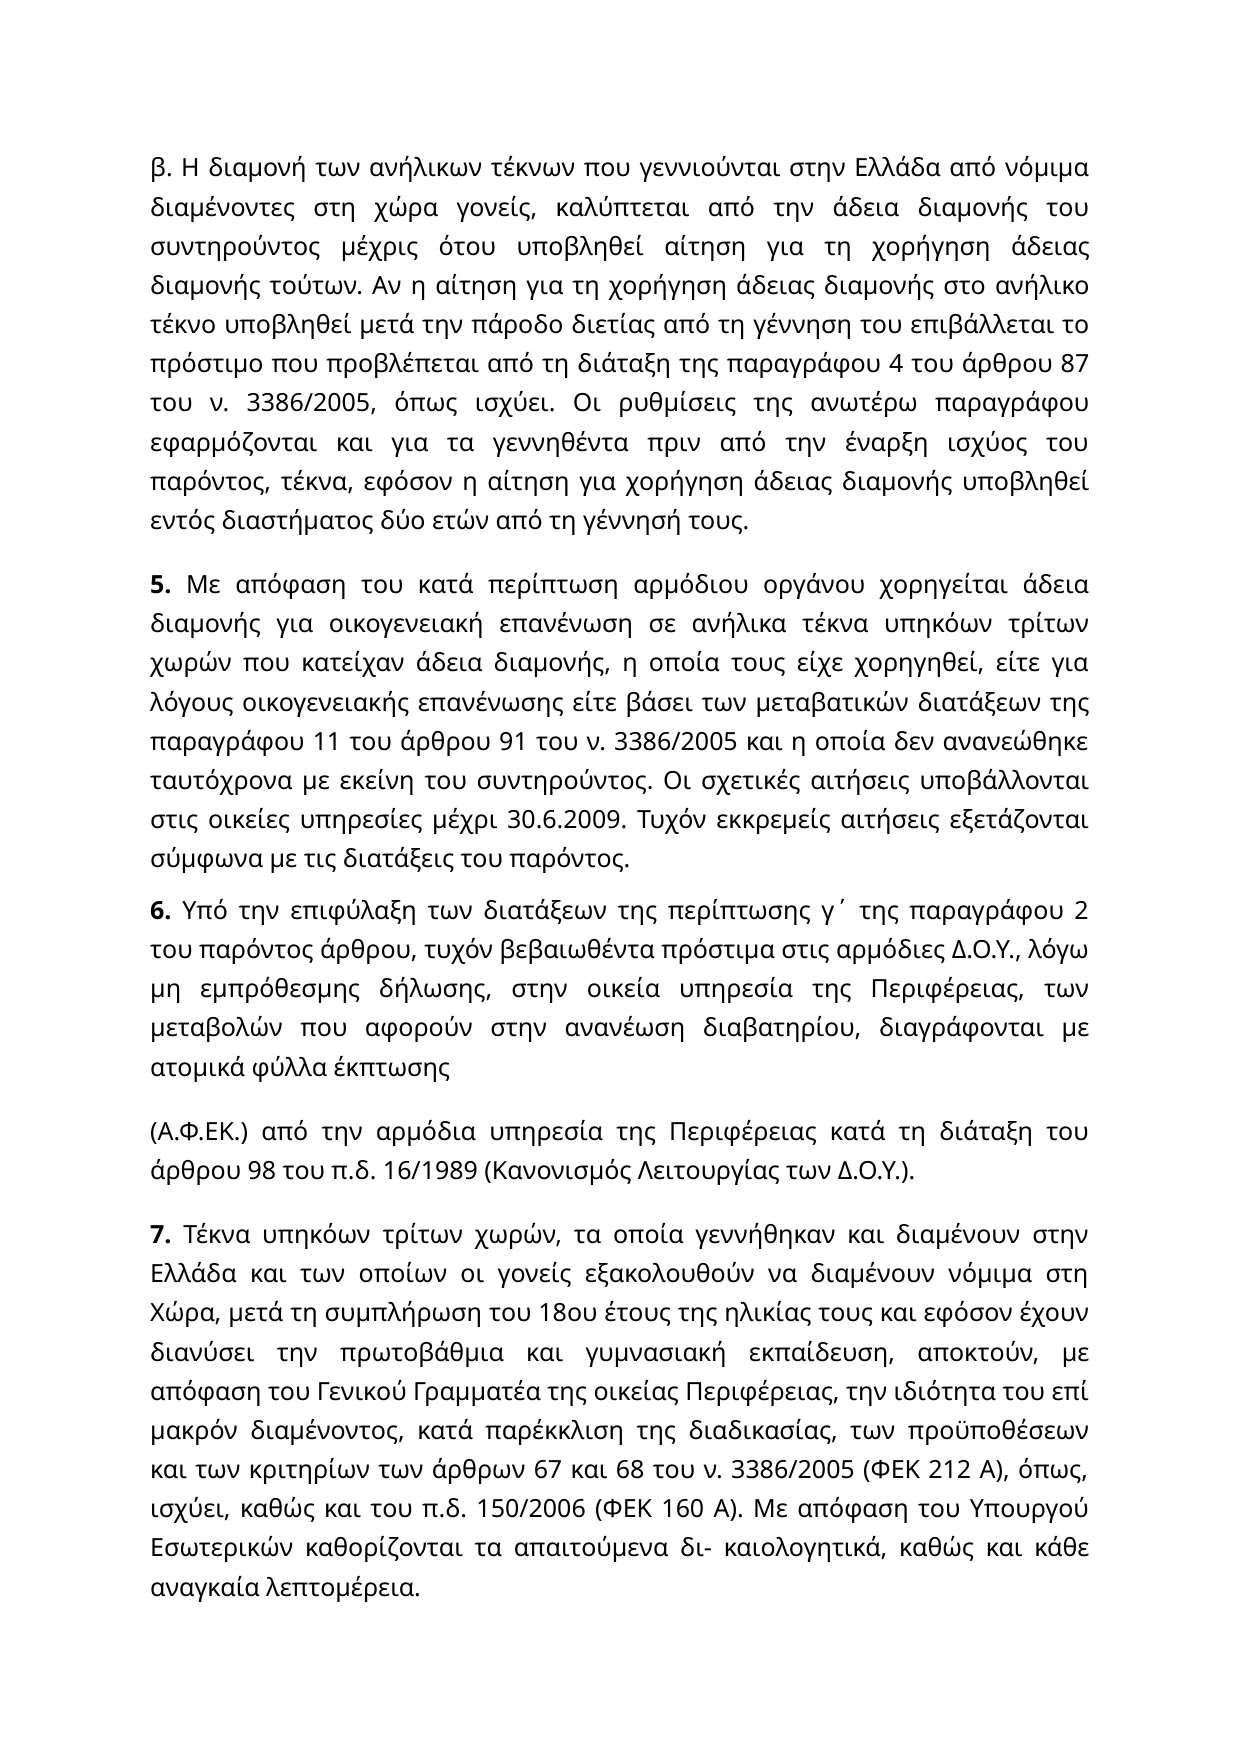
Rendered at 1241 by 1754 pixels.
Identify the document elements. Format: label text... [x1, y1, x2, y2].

text (Α.Φ.ΕΚ.) από την αρμόδια υπηρεσία της Περιφέρειας κατά τη διάταξη του άρθρου 98 του π.δ. 16/1989 (Κανονισμός Λειτουργίας των Δ.Ο.Υ.). [150, 1113, 1090, 1187]
text 5. Με απόφαση του κατά περίπτωση αρμόδιου οργάνου χορηγείται άδεια διαμονής για οικογενειακή επανένωση σε ανήλικα τέκνα υπηκόων τρίτων χωρών που κατείχαν άδεια διαμονής, η οποία τους είχε χορηγηθεί, είτε για λόγους οικογενειακής επανένωσης είτε βάσει των μεταβατικών διατάξεων της παραγράφου 11 του άρθρου 91 του ν. 3386/2005 και η οποία δεν ανανεώθηκε ταυτόχρονα με εκείνη του συντηρούντος. Οι σχετικές αιτήσεις υποβάλλονται στις οικείες υπηρεσίες μέχρι 30.6.2009. Τυχόν εκκρεμείς αιτήσεις εξετάζονται σύμφωνα με τις διατάξεις του παρόντος. [150, 567, 1090, 875]
text 7. Τέκνα υπηκόων τρίτων χωρών, τα οποία γεννήθηκαν και διαμένουν στην Ελλάδα και των οποίων οι γονείς εξακολουθούν να διαμένουν νόμιμα στη Χώρα, μετά τη συμπλήρωση του 18ου έτους της ηλικίας τους και εφόσον έχουν διανύσει την πρωτοβάθμια και γυμνασιακή εκπαίδευση, αποκτούν, με απόφαση του Γενικού Γραμματέα της οικείας Περιφέρειας, την ιδιότητα του επί μακρόν διαμένοντος, κατά παρέκκλιση της διαδικασίας, των προϋποθέσεων και των κριτηρίων των άρθρων 67 και 68 του ν. 3386/2005 (ΦΕΚ 212 Α), όπως, ισχύει, καθώς και του π.δ. 150/2006 (ΦΕΚ 160 Α). Με απόφαση του Υπουργού Εσωτερικών καθορίζονται τα απαιτούμενα δι- καιολογητικά, καθώς και κάθε αναγκαία λεπτομέρεια. [150, 1217, 1090, 1603]
text 6. Υπό την επιφύλαξη των διατάξεων της περίπτωσης γ΄ της παραγράφου 2 του παρόντος άρθρου, τυχόν βεβαιωθέντα πρόστιμα στις αρμόδιες Δ.Ο.Υ., λόγω μη εμπρόθεσμης δήλωσης, στην οικεία υπηρεσία της Περιφέρειας, των μεταβολών που αφορούν στην ανανέωση διαβατηρίου, διαγράφονται με ατομικά φύλλα έκπτωσης [150, 892, 1090, 1083]
text β. Η διαμονή των ανήλικων τέκνων που γεννιούνται στην Ελλάδα από νόμιμα διαμένοντες στη χώρα γονείς, καλύπτεται από την άδεια διαμονής του συντηρούντος μέχρις ότου υποβληθεί αίτηση για τη χορήγηση άδειας διαμονής τούτων. Αν η αίτηση για τη χορήγηση άδειας διαμονής στο ανήλικο τέκνο υποβληθεί μετά την πάροδο διετίας από τη γέννηση του επιβάλλεται το πρόστιμο που προβλέπεται από τη διάταξη της παραγράφου 4 του άρθρου 87 του ν. 3386/2005, όπως ισχύει. Οι ρυθμίσεις της ανωτέρω παραγράφου εφαρμόζονται και για τα γεννηθέντα πριν από την έναρξη ισχύος του παρόντος, τέκνα, εφόσον η αίτηση για χορήγηση άδειας διαμονής υποβληθεί εντός διαστήματος δύο ετών από τη γέννησή τους. [150, 150, 1090, 537]
